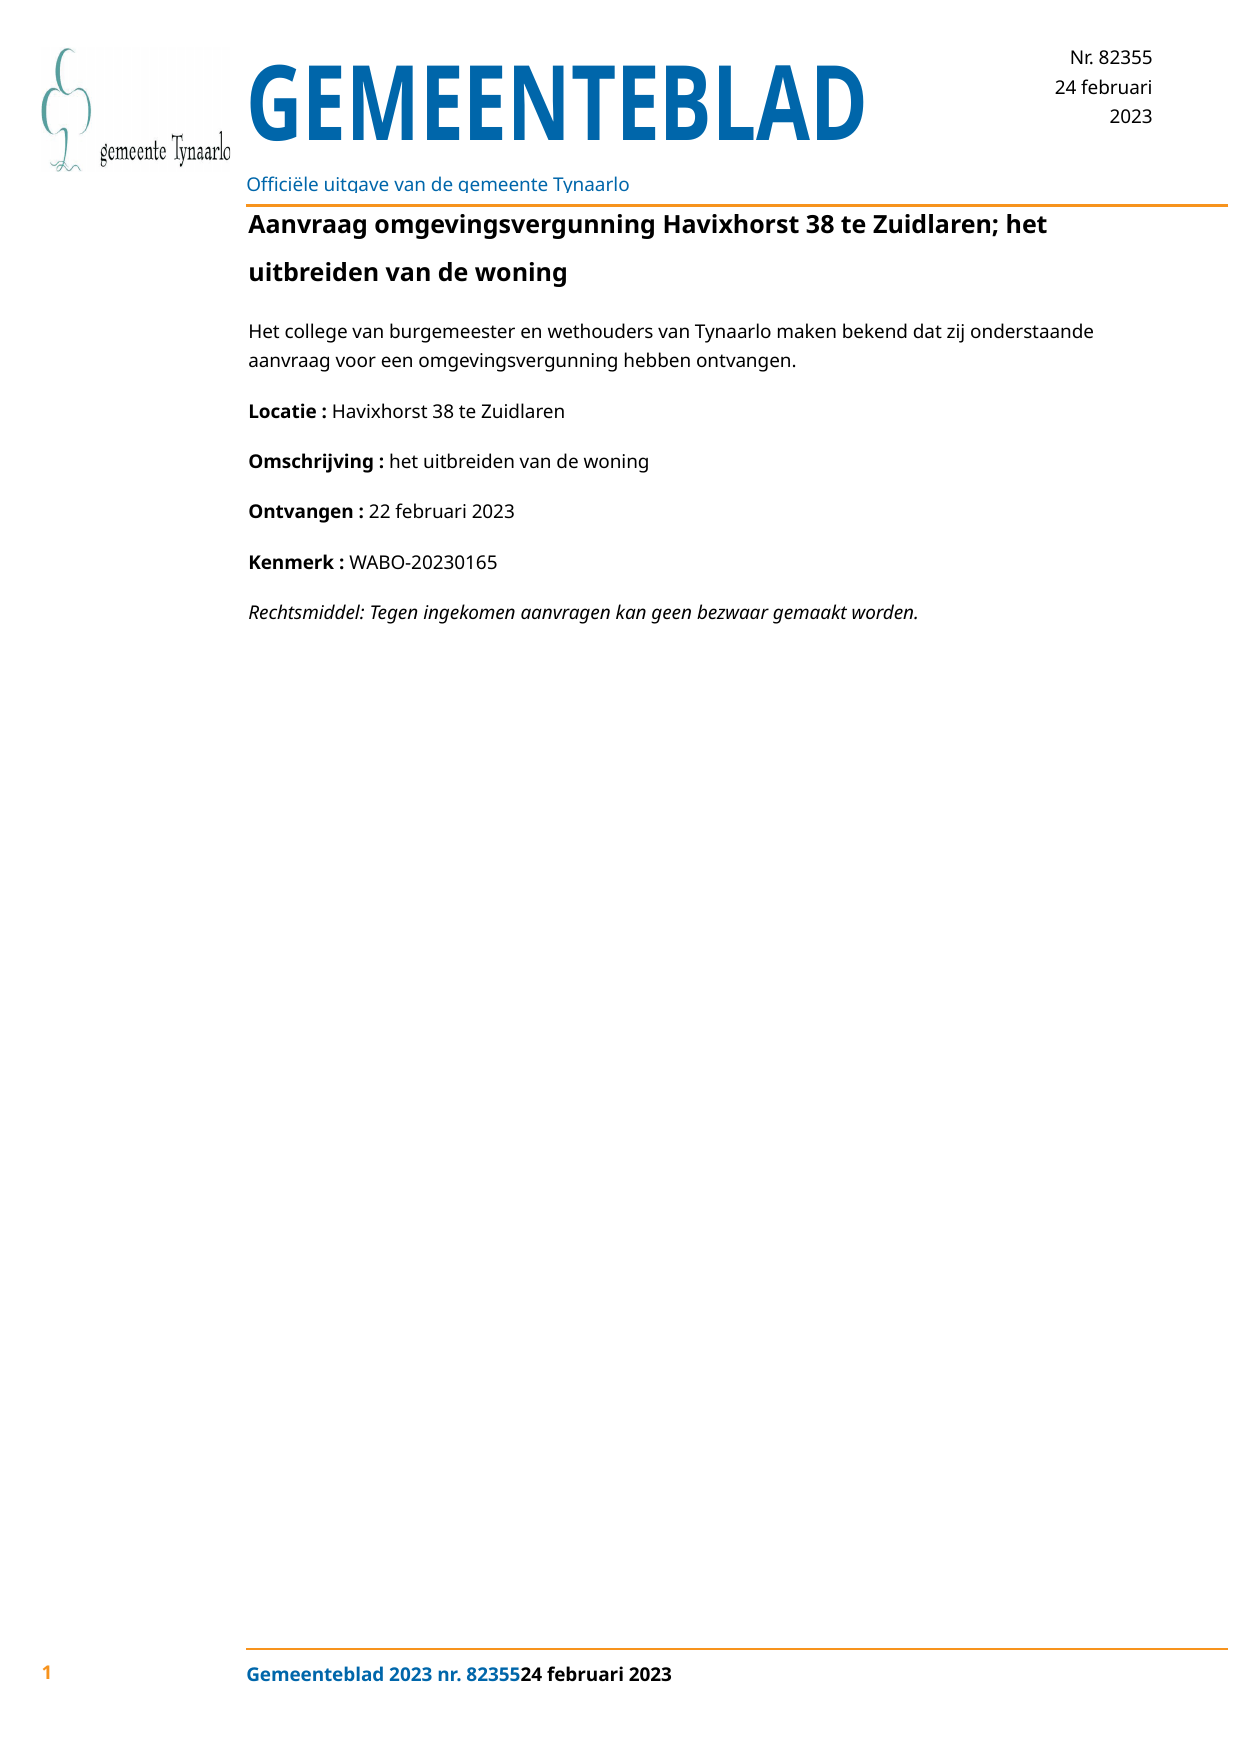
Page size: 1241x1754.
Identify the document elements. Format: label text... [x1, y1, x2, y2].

text Omschrijving : het uitbreiden van de woning [248, 448, 1152, 474]
text Aanvraag omgevingsvergunning Havixhorst 38 te Zuidlaren; het uitbreiden van de woning [248, 207, 1152, 288]
text Ontvangen : 22 februari 2023 [248, 499, 1152, 524]
text Rechtsmiddel: Tegen ingekomen aanvragen kan geen bezwaar gemaakt worden. [248, 599, 1152, 625]
text Kenmerk : WABO-20230165 [248, 549, 1152, 575]
text Het college van burgemeester en wethouders van Tynaarlo maken bekend dat zij onderstaande aanvraag voor een omgevingsvergunning hebben ontvangen. [248, 318, 1152, 373]
picture [41, 47, 231, 172]
text Locatie : Havixhorst 38 te Zuidlaren [248, 398, 1152, 424]
